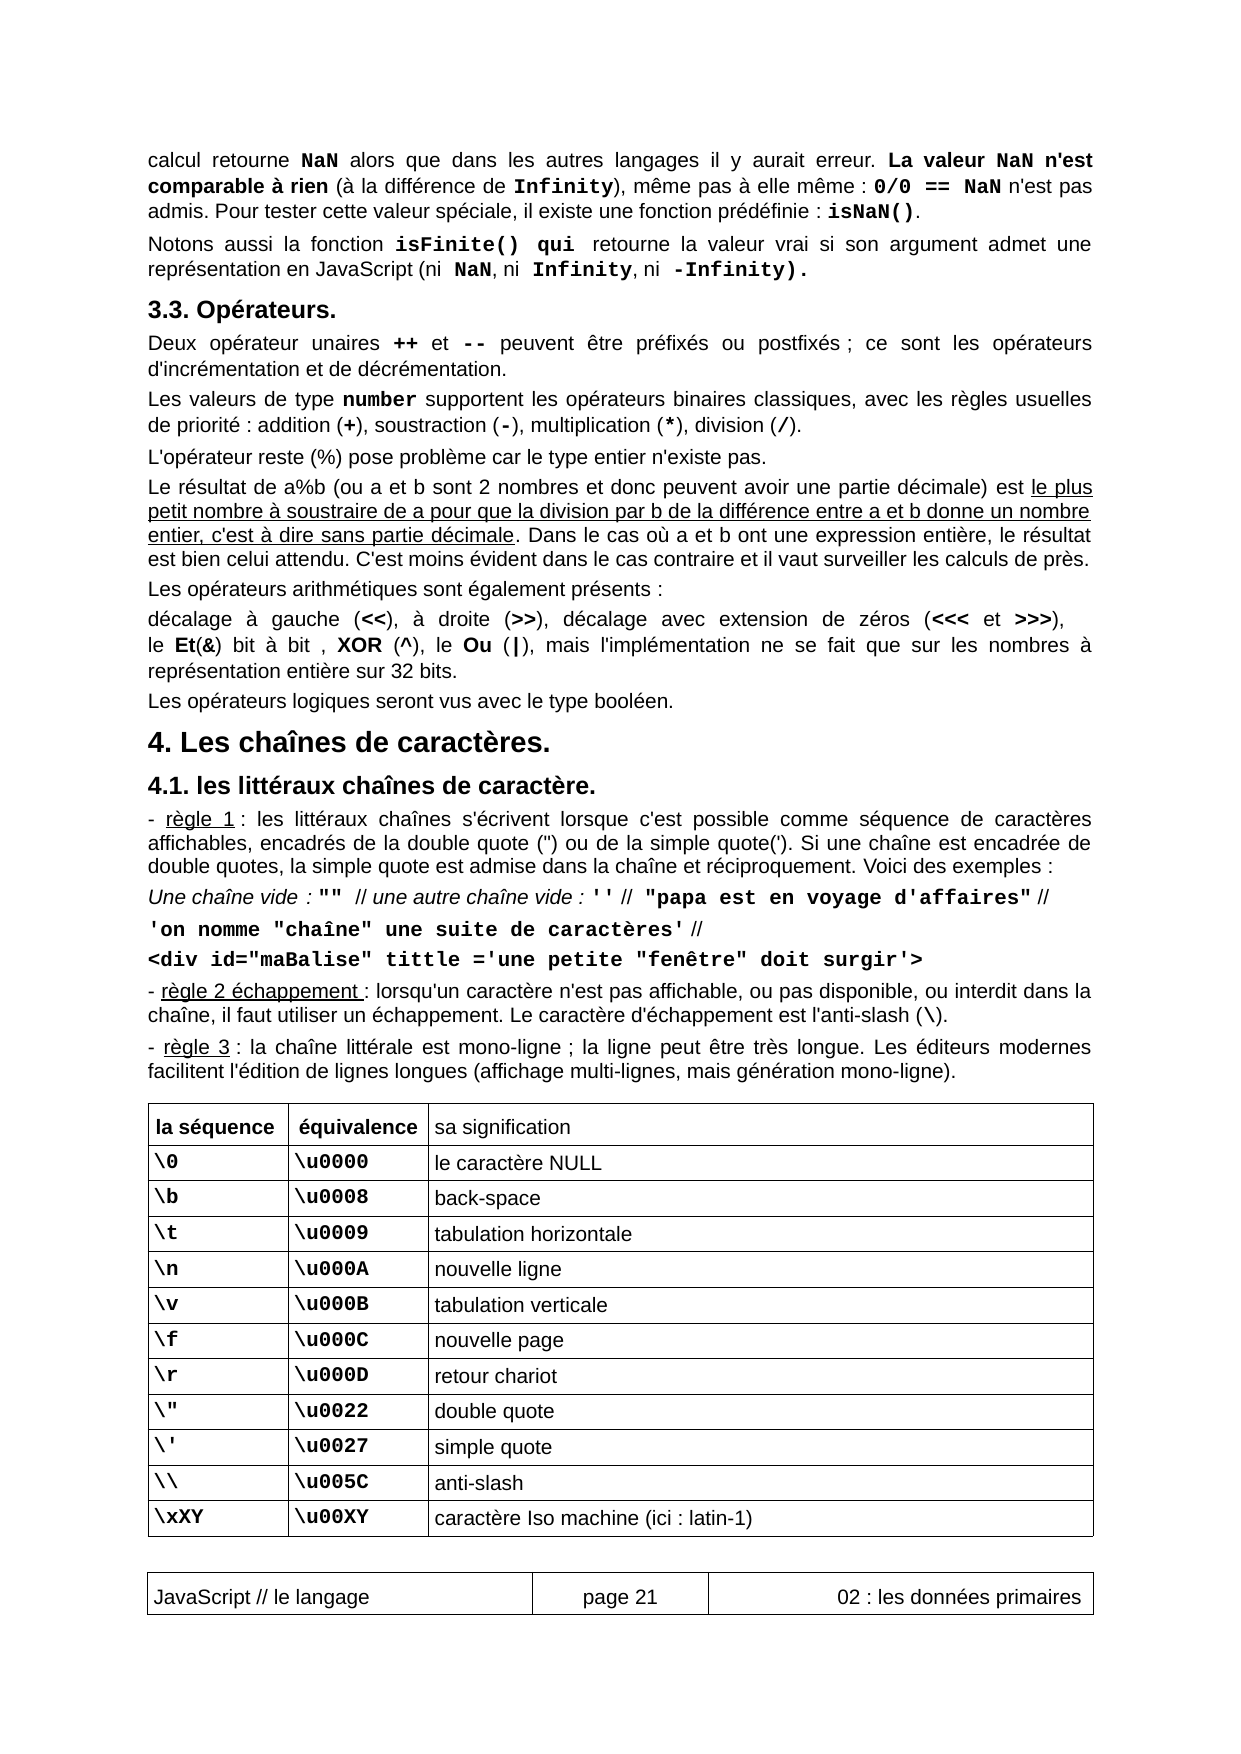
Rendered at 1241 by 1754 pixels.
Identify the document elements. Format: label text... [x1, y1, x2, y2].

text Les opérateurs logiques seront vus avec le type booléen. [148, 689, 1093, 713]
text Deux opérateur unaires ++ et -- peuvent être préfixés ou postfixés ; ce sont les opérateurs d'incrémentation et de décrémentation. [148, 331, 1093, 380]
table_cell nouvelle page [429, 1324, 1093, 1358]
table_cell retour chariot [429, 1359, 1093, 1393]
table_cell \b [149, 1181, 288, 1216]
text Les valeurs de type number supportent les opérateurs binaires classiques, avec les règles usuelles de priorité : addition (+), soustraction (-), multiplication (*), division (/). [148, 387, 1093, 438]
table_cell \u0008 [289, 1181, 428, 1216]
table_header la séquence [149, 1104, 288, 1145]
table_cell \u0022 [289, 1395, 428, 1429]
table_cell simple quote [429, 1430, 1093, 1464]
subtitle 4. Les chaînes de caractères. [148, 725, 1093, 759]
text L'opérateur reste (%) pose problème car le type entier n'existe pas. [148, 444, 1093, 468]
table_cell anti-slash [429, 1466, 1093, 1500]
table_cell \r [149, 1359, 288, 1393]
table_cell back-space [429, 1181, 1093, 1216]
table_cell nouvelle ligne [429, 1252, 1093, 1287]
table_cell \\ [149, 1466, 288, 1500]
table_cell \t [149, 1217, 288, 1251]
text Les opérateurs arithmétiques sont également présents : [148, 577, 1093, 601]
text 'on nomme "chaîne" une suite de caractères' // [148, 917, 1093, 942]
table_cell \u0000 [289, 1146, 428, 1180]
text - règle 3 : la chaîne littérale est mono-ligne ; la ligne peut être très longue. Les éditeurs modernes facilitent l'édition de lignes longues (affichage multi-lignes, mais génération mono-ligne). [148, 1034, 1093, 1082]
table_cell \u000C [289, 1324, 428, 1358]
text - règle 1 : les littéraux chaînes s'écrivent lorsque c'est possible comme séquence de caractères affichables, encadrés de la double quote (") ou de la simple quote('). Si une chaîne est encadrée de double quotes, la simple quote est admise dans la chaîne et réciproquement. Voici des exemples : [148, 806, 1093, 878]
text - règle 2 échappement : lorsqu'un caractère n'est pas affichable, ou pas disponible, ou interdit dans la chaîne, il faut utiliser un échappement. Le caractère d'échappement est l'anti-slash (\). [148, 978, 1093, 1028]
table_cell tabulation horizontale [429, 1217, 1093, 1251]
table_cell \u0009 [289, 1217, 428, 1251]
table_cell \' [149, 1430, 288, 1464]
table_cell \0 [149, 1146, 288, 1180]
table_cell \n [149, 1252, 288, 1287]
table_cell tabulation verticale [429, 1288, 1093, 1322]
text Une chaîne vide : "" // une autre chaîne vide : '' // "papa est en voyage d'affaires" // [148, 884, 1093, 910]
table_cell double quote [429, 1395, 1093, 1429]
text Le résultat de a%b (ou a et b sont 2 nombres et donc peuvent avoir une partie décimale) est le plus petit nombre à soustraire de a pour que la division par b de la différence entre a et b donne un nombre entier, c'est à dire sans partie décimale. Dans le cas où a et b ont une expression entière, le résultat est bien celui attendu. C'est moins évident dans le cas contraire et il vaut surveiller les calculs de près. [148, 475, 1093, 571]
table_header sa signification [429, 1104, 1093, 1145]
subtitle 3.3. Opérateurs. [148, 296, 1093, 324]
table_cell \u00XY [289, 1501, 428, 1536]
table_cell le caractère NULL [429, 1146, 1093, 1180]
text calcul retourne NaN alors que dans les autres langages il y aurait erreur. La valeur NaN n'est comparable à rien (à la différence de Infinity), même pas à elle même : 0/0 == NaN n'est pas admis. Pour tester cette valeur spéciale, il existe une fonction prédéfinie : isNaN(). [148, 148, 1093, 225]
table_cell \u000A [289, 1252, 428, 1287]
text <div id="maBalise" tittle ='une petite "fenêtre" doit surgir'> [148, 949, 1093, 972]
table_cell \" [149, 1395, 288, 1429]
text Notons aussi la fonction isFinite() qui retourne la valeur vrai si son argument admet une représentation en JavaScript (ni NaN, ni Infinity, ni -Infinity). [148, 231, 1093, 283]
table_cell \u000B [289, 1288, 428, 1322]
table_cell \u005C [289, 1466, 428, 1500]
table_cell \u000D [289, 1359, 428, 1393]
subtitle 4.1. les littéraux chaînes de caractère. [148, 771, 1093, 800]
table_cell \f [149, 1324, 288, 1358]
table_cell \v [149, 1288, 288, 1322]
text décalage à gauche (<<), à droite (>>), décalage avec extension de zéros (<<< et >>>), le Et(&) bit à bit , XOR (^), le Ou (|), mais l'implémentation ne se fait que sur les nombres à représentation entière sur 32 bits. [148, 607, 1093, 683]
table_header équivalence [289, 1104, 428, 1145]
table_cell \xXY [149, 1501, 288, 1536]
table_cell caractère Iso machine (ici : latin-1) [429, 1501, 1093, 1536]
table_cell \u0027 [289, 1430, 428, 1464]
